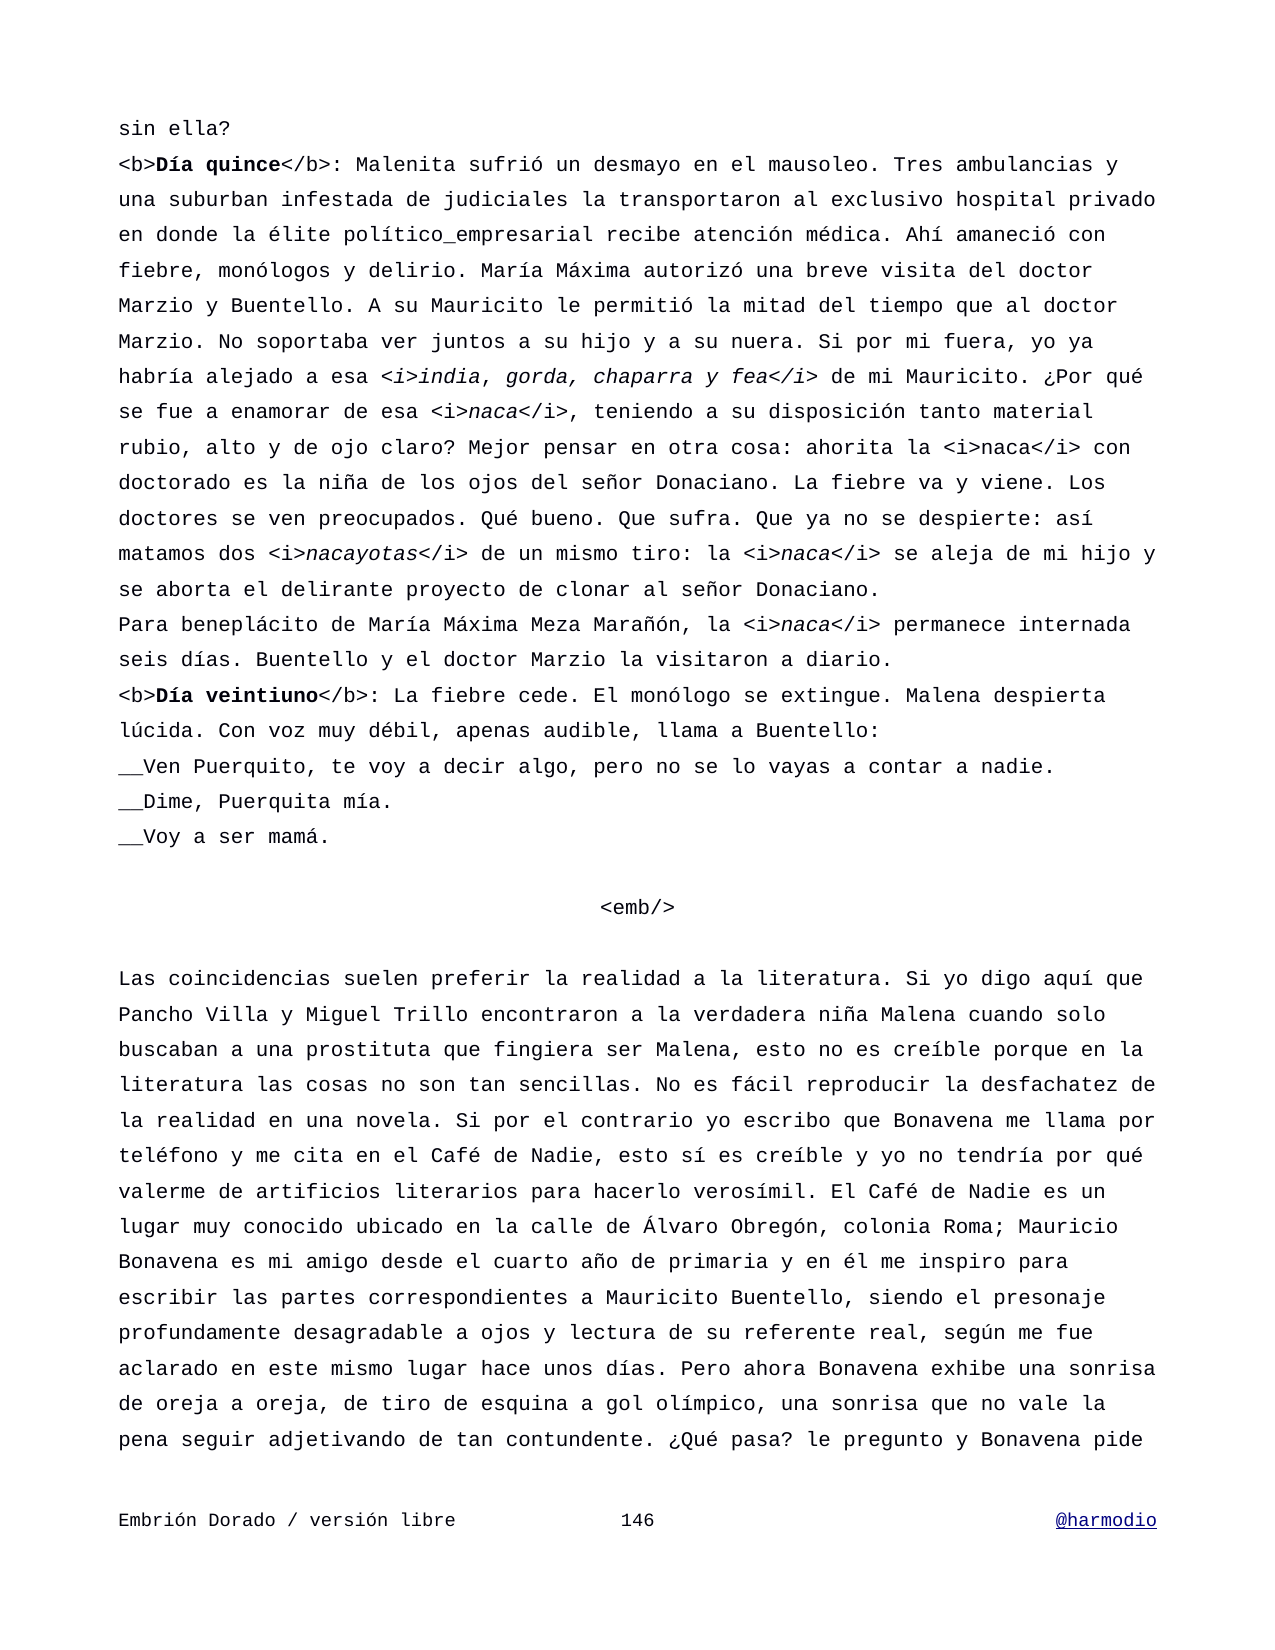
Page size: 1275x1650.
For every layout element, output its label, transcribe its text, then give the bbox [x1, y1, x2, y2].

text <b>Día quince</b>: Malenita sufrió un desmayo en el mausoleo. Tres ambulancias y una suburban infestada de judiciales la transportaron al exclusivo hospital privado en donde la élite político_empresarial recibe atención médica. Ahí amaneció con fiebre, monólogos y delirio. María Máxima autorizó una breve visita del doctor Marzio y Buentello. A su Mauricito le permitió la mitad del tiempo que al doctor Marzio. No soportaba ver juntos a su hijo y a su nuera. Si por mi fuera, yo ya habría alejado a esa <i>india, gorda, chaparra y fea</i> de mi Mauricito. ¿Por qué se fue a enamorar de esa <i>naca</i>, teniendo a su disposición tanto material rubio, alto y de ojo claro? Mejor pensar en otra cosa: ahorita la <i>naca</i> con doctorado es la niña de los ojos del señor Donaciano. La fiebre va y viene. Los doctores se ven preocupados. Qué bueno. Que sufra. Que ya no se despierte: así matamos dos <i>nacayotas</i> de un mismo tiro: la <i>naca</i> se aleja de mi hijo y se aborta el delirante proyecto de clonar al señor Donaciano. [118, 153, 1157, 602]
text <emb/> [118, 897, 1157, 921]
text __Dime, Puerquita mía. [118, 791, 1157, 815]
text sin ella? [118, 118, 1157, 142]
text Las coincidencias suelen preferir la realidad a la literatura. Si yo digo aquí que Pancho Villa y Miguel Trillo encontraron a la verdadera niña Malena cuando solo buscaban a una prostituta que fingiera ser Malena, esto no es creíble porque en la literatura las cosas no son tan sencillas. No es fácil reproducir la desfachatez de la realidad en una novela. Si por el contrario yo escribo que Bonavena me llama por teléfono y me cita en el Café de Nadie, esto sí es creíble y yo no tendría por qué valerme de artificios literarios para hacerlo verosímil. El Café de Nadie es un lugar muy conocido ubicado en la calle de Álvaro Obregón, colonia Roma; Mauricio Bonavena es mi amigo desde el cuarto año de primaria y en él me inspiro para escribir las partes correspondientes a Mauricito Buentello, siendo el presonaje profundamente desagradable a ojos y lectura de su referente real, según me fue aclarado en este mismo lugar hace unos días. Pero ahora Bonavena exhibe una sonrisa de oreja a oreja, de tiro de esquina a gol olímpico, una sonrisa que no vale la pena seguir adjetivando de tan contundente. ¿Qué pasa? le pregunto y Bonavena pide [118, 968, 1157, 1452]
text <b>Día veintiuno</b>: La fiebre cede. El monólogo se extingue. Malena despierta lúcida. Con voz muy débil, apenas audible, llama a Buentello: [118, 685, 1157, 744]
text __Ven Puerquito, te voy a decir algo, pero no se lo vayas a contar a nadie. [118, 756, 1157, 779]
text Para beneplácito de María Máxima Meza Marañón, la <i>naca</i> permanece internada seis días. Buentello y el doctor Marzio la visitaron a diario. [118, 614, 1157, 673]
text __Voy a ser mamá. [118, 826, 1157, 850]
